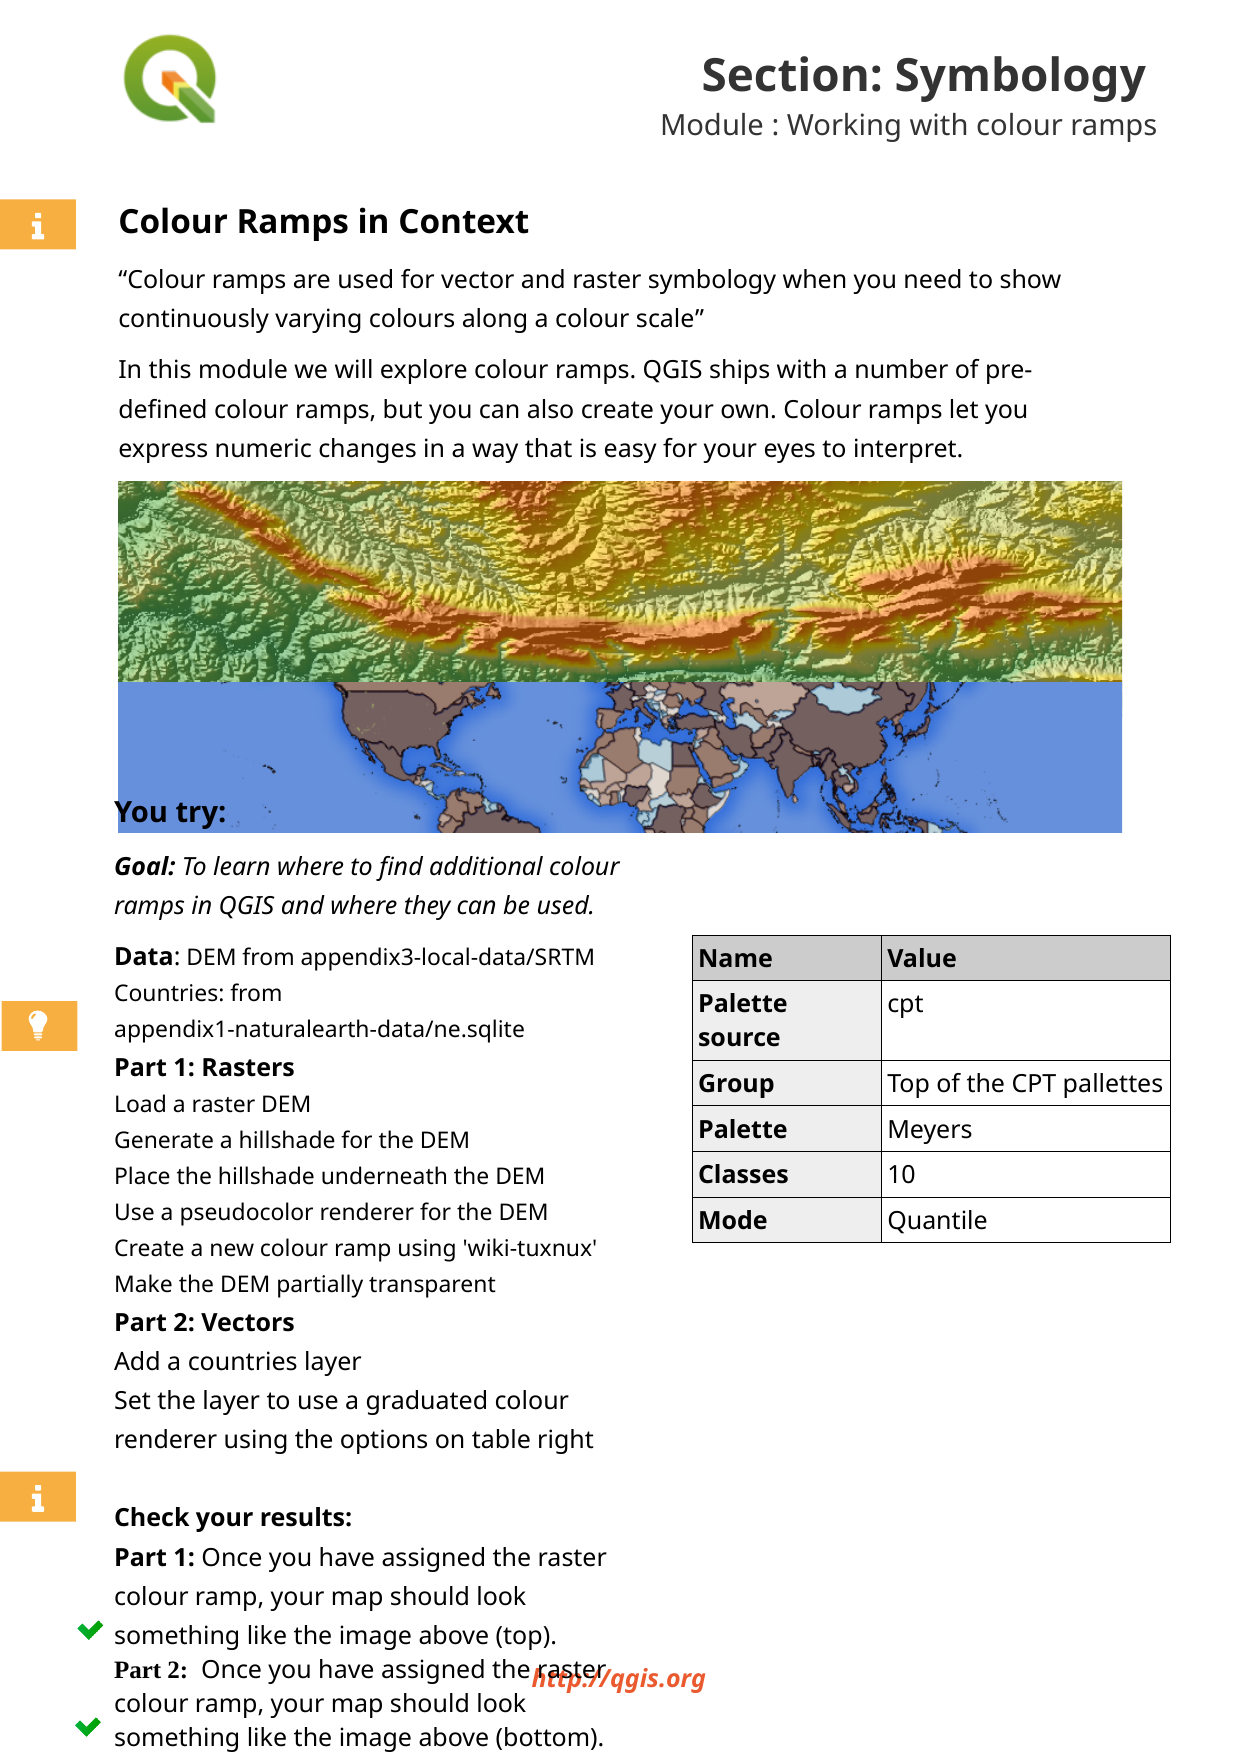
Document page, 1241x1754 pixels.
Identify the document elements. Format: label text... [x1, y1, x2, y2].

picture [118, 481, 1123, 833]
table_cell Group [693, 1061, 881, 1105]
table_header Name [693, 936, 881, 980]
table_cell Quantile [882, 1198, 1170, 1242]
table_cell Palette [693, 1106, 881, 1151]
table_cell cpt [882, 981, 1170, 1060]
subtitle Colour Ramps in Context [118, 198, 1122, 243]
table_cell Meyers [882, 1106, 1170, 1151]
picture [122, 31, 218, 127]
table_cell Top of the CPT pallettes [882, 1061, 1170, 1105]
table_cell Palette source [693, 981, 881, 1060]
text In this module we will explore colour ramps. QGIS ships with a number of pre-defined colour ramps, but you can also create your own. Colour ramps let you express numeric changes in a way that is easy for your eyes to interpret. [118, 352, 1122, 464]
table_cell Classes [693, 1152, 881, 1197]
table_cell Mode [693, 1198, 881, 1242]
table_header Value [882, 936, 1170, 980]
table_cell 10 [882, 1152, 1170, 1197]
text “Colour ramps are used for vector and raster symbology when you need to show continuously varying colours along a colour scale” [118, 262, 1122, 335]
